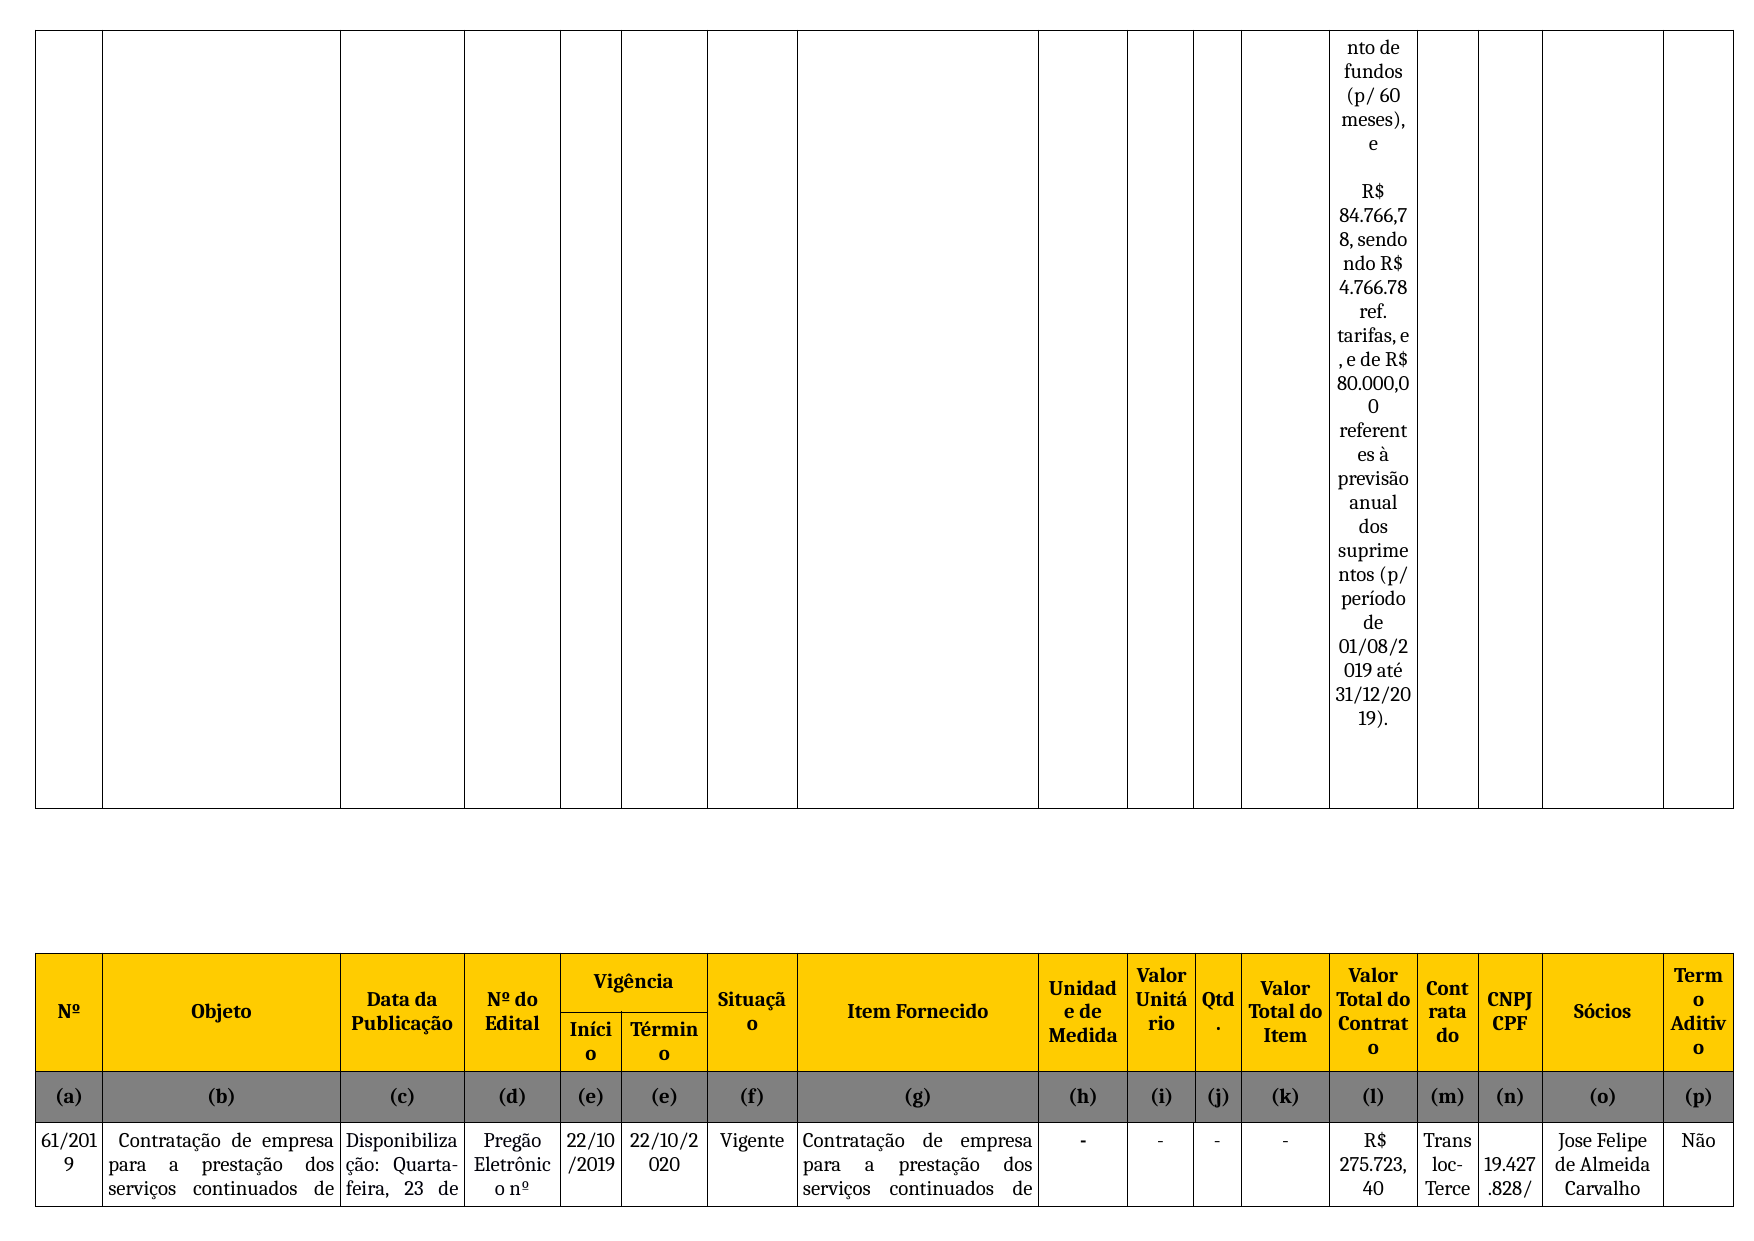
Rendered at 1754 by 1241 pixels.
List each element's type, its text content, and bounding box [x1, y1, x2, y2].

table_header Valor Total do Item [1242, 954, 1329, 1071]
table_cell Transloc-Terce [1418, 1123, 1478, 1206]
table_cell 19.427.828/ [1479, 1123, 1542, 1206]
table_header Valor Total do Contrato [1330, 954, 1417, 1071]
table_header Unidade de Medida [1039, 954, 1127, 1071]
table_cell (a) [36, 1072, 102, 1122]
table_cell 22/10/2020 [622, 1123, 707, 1206]
table_cell (o) [1543, 1072, 1663, 1122]
table_header Objeto [103, 954, 340, 1071]
table_cell [36, 31, 102, 808]
table_cell [465, 31, 560, 808]
table_cell (p) [1664, 1072, 1733, 1122]
table_cell R$ 275.723,40 [1330, 1123, 1417, 1206]
table_cell (c) [341, 1072, 464, 1122]
table_cell - [1128, 1123, 1193, 1206]
table_header Nº [36, 954, 102, 1071]
table_cell (j) [1196, 1072, 1241, 1122]
table_cell [561, 31, 621, 808]
table_cell - [1039, 31, 1127, 808]
table_header CNPJ CPF [1479, 954, 1542, 1071]
table_cell - [1194, 1123, 1241, 1206]
table_cell (n) [1479, 1072, 1542, 1122]
table_cell (g) [798, 1072, 1038, 1122]
table_cell - [1039, 1123, 1127, 1206]
table_cell (h) [1039, 1072, 1127, 1122]
table_cell [1418, 31, 1478, 808]
table_cell Não [1664, 1123, 1733, 1206]
table_cell [103, 31, 340, 808]
table_cell Contratação de empresa para a prestação dos serviços continuados de [798, 1123, 1038, 1206]
table_cell Jose Felipe de Almeida Carvalho [1543, 1123, 1663, 1206]
table_cell (d) [465, 1072, 560, 1122]
table_header Vigência [561, 954, 707, 1011]
table_cell - [1242, 31, 1329, 808]
table_cell (k) [1242, 1072, 1329, 1122]
table_cell [1479, 31, 1542, 808]
table_cell [708, 31, 797, 808]
table_cell - [1194, 31, 1241, 808]
table_cell (e) [622, 1072, 707, 1122]
table_cell Contratação de empresa para a prestação dos serviços continuados de [103, 1123, 340, 1206]
table_header Data da Publicação [341, 954, 464, 1071]
table_cell (i) [1128, 1072, 1195, 1122]
table_cell Vigente [708, 1123, 797, 1206]
table_cell [1664, 31, 1733, 808]
table_cell [798, 31, 1038, 808]
table_cell [1543, 31, 1663, 808]
table_header Contratado [1418, 954, 1478, 1071]
table_cell [622, 31, 707, 808]
table_header Valor Unitário [1128, 954, 1195, 1071]
table_cell (l) [1330, 1072, 1417, 1122]
table_cell (b) [103, 1072, 340, 1122]
table_cell nto de fundos (p/ 60 meses), e R$ 84.766,78, sendo ndo R$ 4.766.78 ref. tarifas, e , e de R$ 80.000,00 referentes à previsão anual dos suprimentos (p/ período de 01/08/2019 até 31/12/2019). [1330, 31, 1417, 808]
table_cell [341, 31, 464, 808]
table_cell (m) [1418, 1072, 1478, 1122]
table_cell 22/10/2019 [561, 1123, 621, 1206]
table_header Situação [708, 954, 797, 1071]
table_cell (e) [561, 1072, 621, 1122]
table_header Sócios [1543, 954, 1663, 1071]
table_cell Início [561, 1013, 621, 1071]
table_cell - [1242, 1123, 1329, 1206]
table_cell Término [622, 1013, 707, 1071]
table_header Item Fornecido [798, 954, 1038, 1071]
table_header Nº do Edital [465, 954, 560, 1071]
table_header Termo Aditivo [1664, 954, 1733, 1071]
table_header Qtd. [1196, 954, 1241, 1071]
table_cell - [1128, 31, 1193, 808]
table_cell (f) [708, 1072, 797, 1122]
table_cell Disponibilização: Quarta-feira, 23 de [341, 1123, 464, 1206]
table_cell 61/2019 [36, 1123, 102, 1206]
table_cell Pregão Eletrônico nº [465, 1123, 560, 1206]
